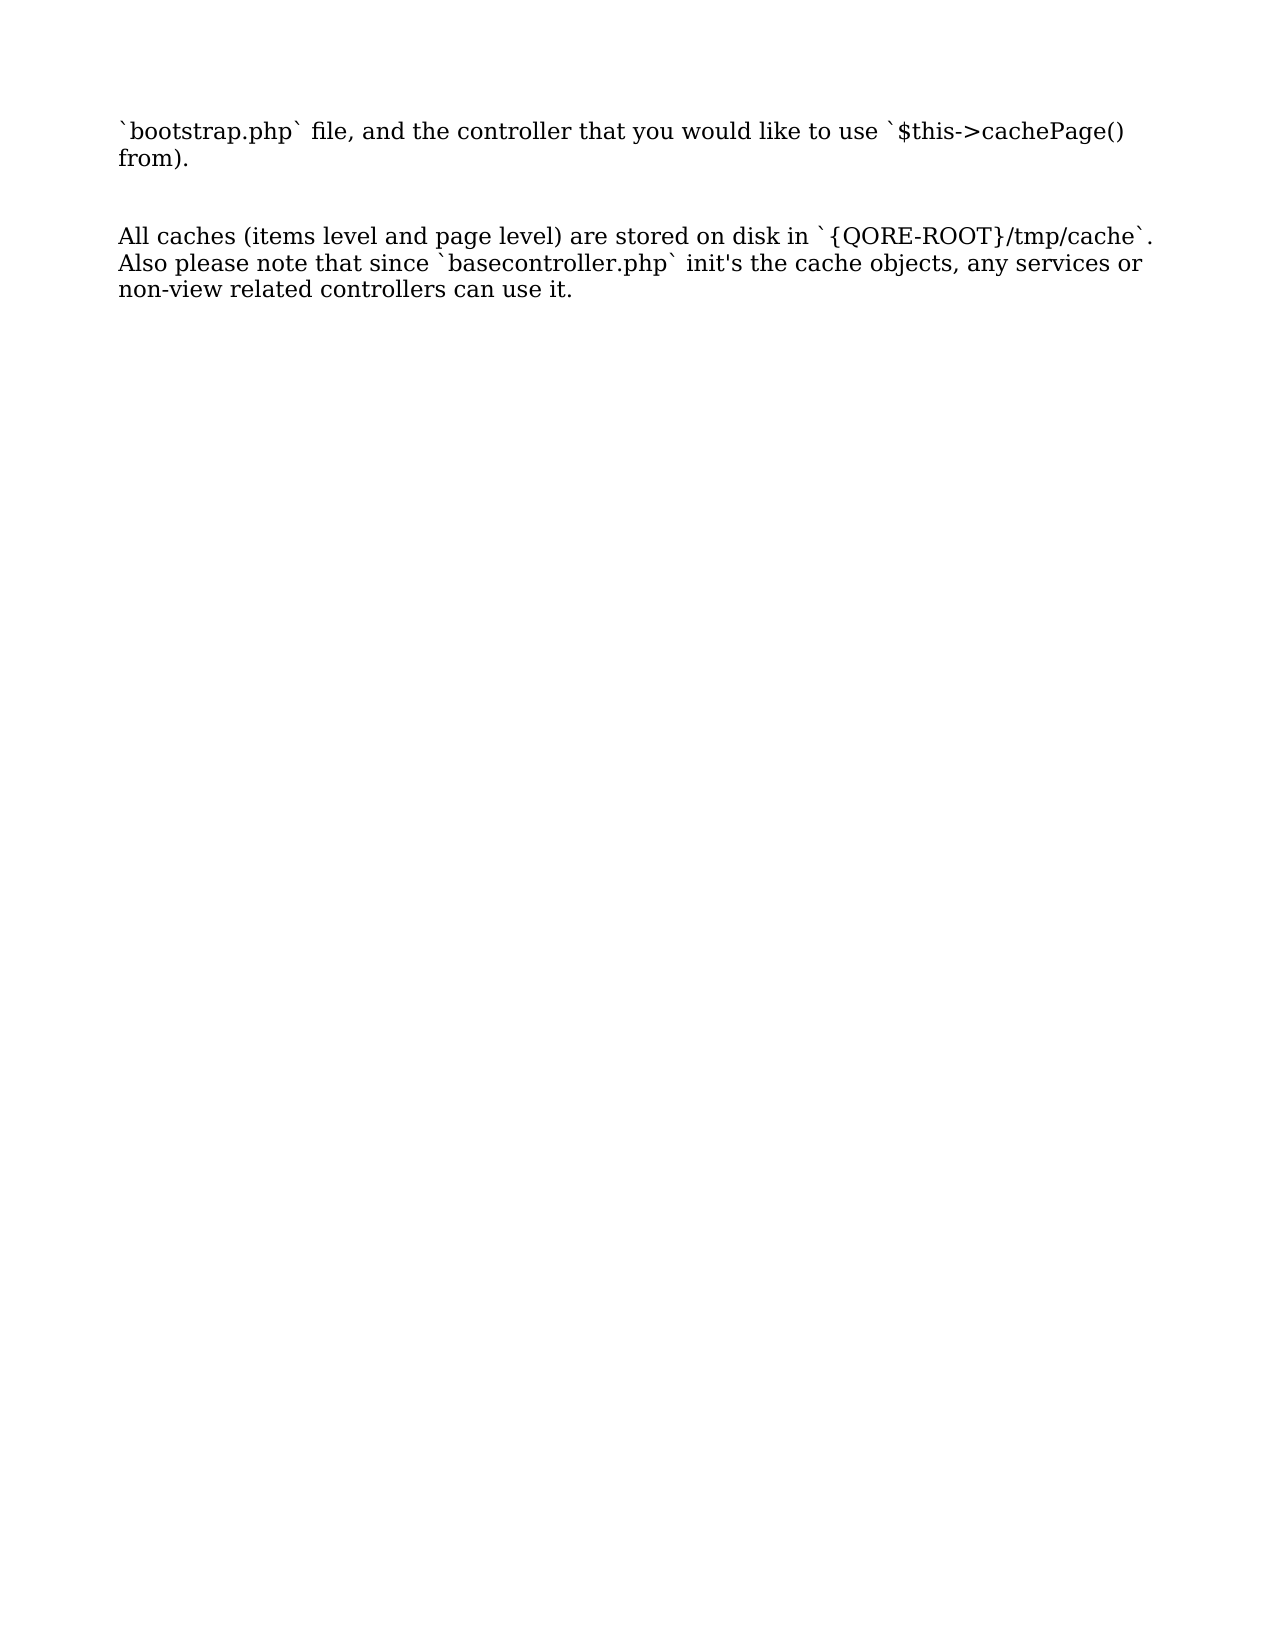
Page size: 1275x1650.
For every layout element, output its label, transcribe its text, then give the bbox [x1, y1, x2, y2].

text All caches (items level and page level) are stored on disk in `{QORE-ROOT}/tmp/cache`. Also please note that since `basecontroller.php` init's the cache objects, any services or non-view related controllers can use it. [118, 223, 1157, 303]
text `bootstrap.php` file, and the controller that you would like to use `$this->cachePage() from). [118, 118, 1157, 171]
